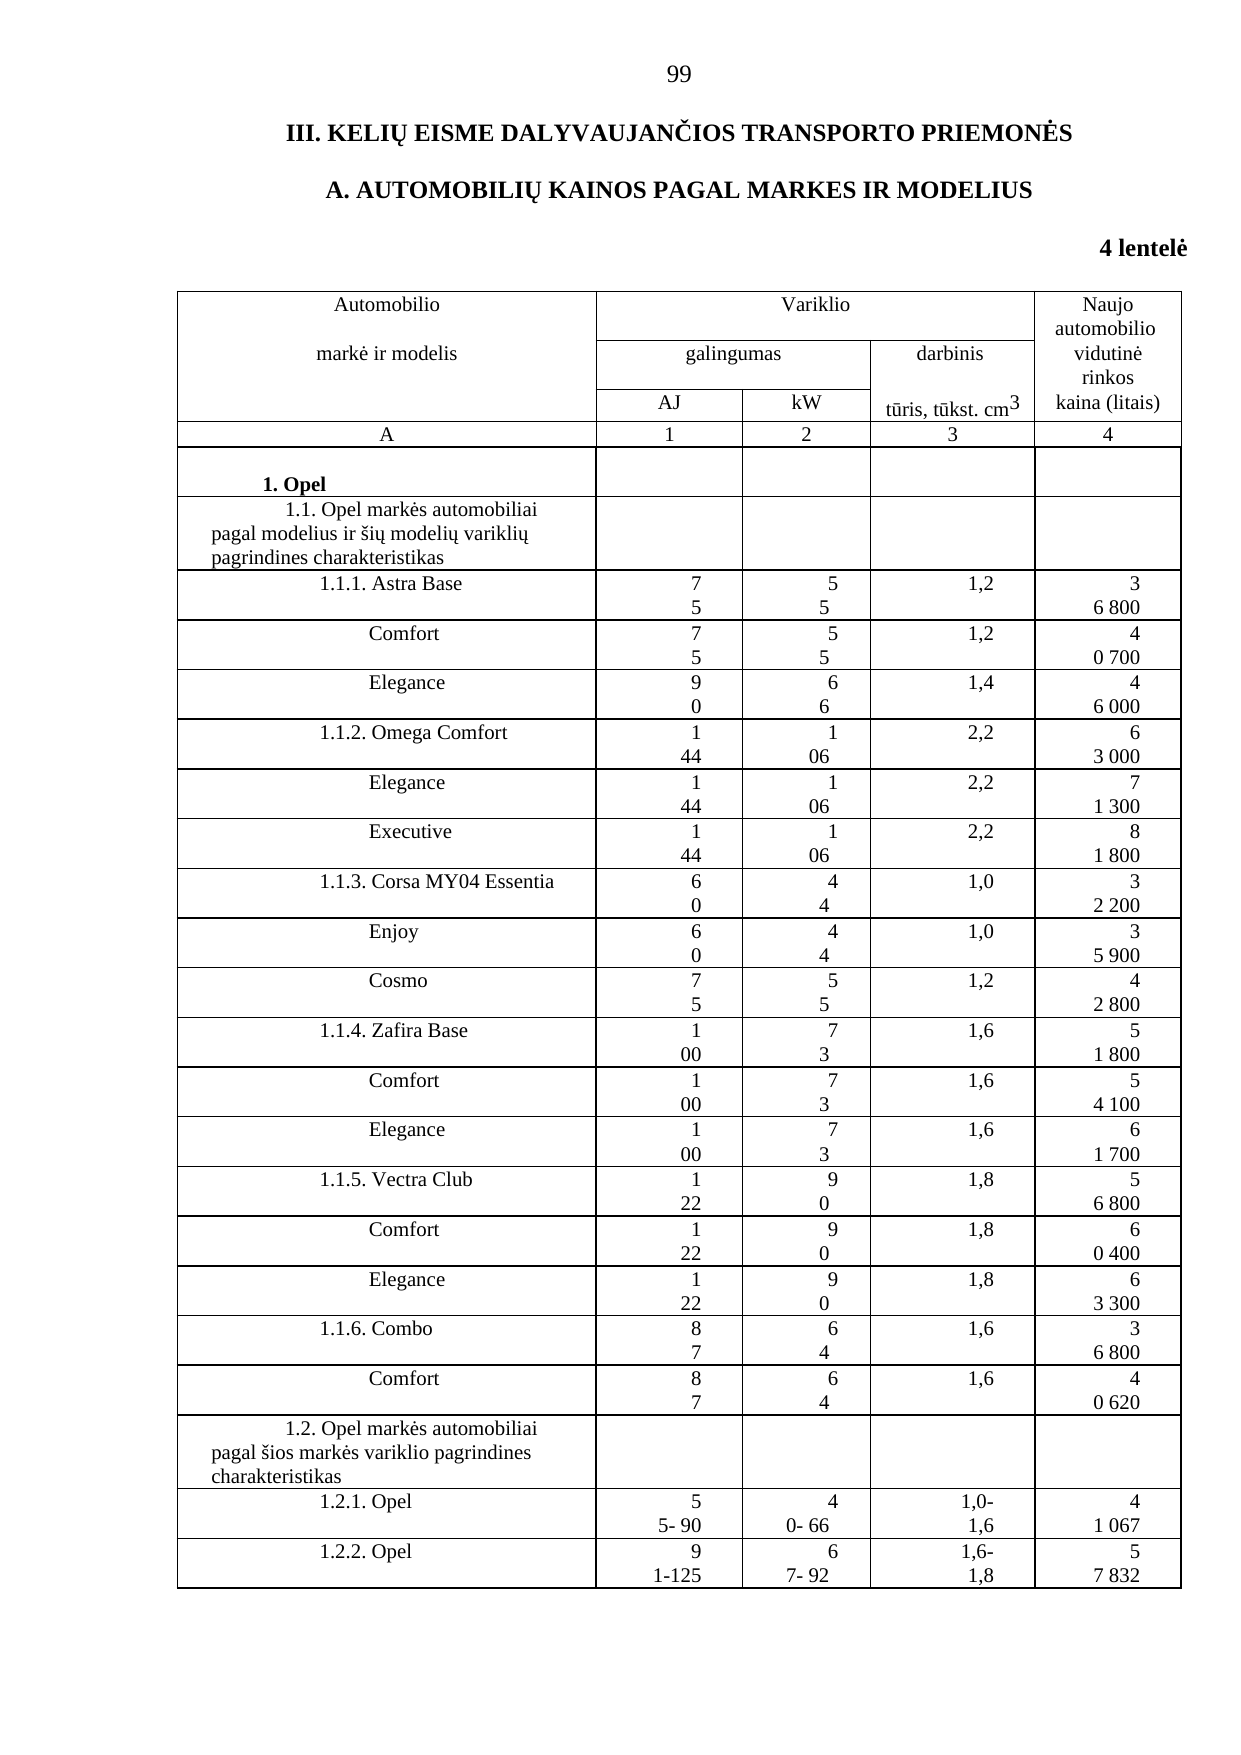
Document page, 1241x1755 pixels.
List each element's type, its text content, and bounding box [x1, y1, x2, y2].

table_cell kW [743, 390, 870, 421]
table_header Automobilio [178, 292, 596, 340]
table_cell 32 200 [1036, 869, 1180, 917]
table_cell 64 [743, 1316, 870, 1364]
table_cell Executive [178, 819, 595, 867]
table_cell 1,6 [871, 1366, 1034, 1414]
table_cell 1,8 [871, 1167, 1034, 1215]
table_cell kaina (litais) [1035, 389, 1181, 421]
table_cell 122 [597, 1217, 742, 1265]
table_cell 35 900 [1036, 919, 1180, 967]
table_cell 42 800 [1036, 968, 1180, 1016]
table_cell 60 [597, 869, 742, 917]
table_cell 36 800 [1036, 1316, 1180, 1364]
table_cell [1036, 448, 1180, 496]
table_cell 106 [743, 720, 870, 768]
table_cell [597, 448, 742, 496]
table_cell 1 [597, 422, 742, 446]
table_cell 1. Opel [178, 448, 595, 496]
table_cell 90 [743, 1267, 870, 1314]
table_cell 46 000 [1036, 670, 1180, 718]
table_cell [743, 1416, 870, 1488]
table_cell Enjoy [178, 919, 595, 967]
table_cell 44 [743, 919, 870, 967]
table_cell 144 [597, 720, 742, 768]
table_cell Elegance [178, 1117, 595, 1166]
table_cell 56 800 [1036, 1167, 1180, 1215]
table_cell 40- 66 [743, 1489, 870, 1537]
table_cell 40 620 [1036, 1366, 1180, 1414]
table_cell 87 [597, 1316, 742, 1364]
table_cell 1,8 [871, 1267, 1034, 1314]
table_cell 54 100 [1036, 1068, 1180, 1116]
table_cell 63 000 [1036, 720, 1180, 768]
table_cell 55 [743, 571, 870, 619]
table_cell 100 [597, 1018, 742, 1066]
table_cell [743, 448, 870, 496]
table_cell 4 [1035, 422, 1181, 446]
table_cell 1,6 [871, 1117, 1034, 1166]
table_cell 2,2 [871, 720, 1034, 768]
text A. AUTOMOBILIŲ KAINOS PAGAL MARKES IR MODELIUS [177, 176, 1181, 204]
table_cell Comfort [178, 1366, 595, 1414]
table_cell 61 700 [1036, 1117, 1180, 1166]
table_cell Comfort [178, 1217, 595, 1265]
table_cell 106 [743, 770, 870, 818]
table_cell 90 [743, 1217, 870, 1265]
table_cell 51 800 [1036, 1018, 1180, 1066]
table_cell 1,0-1,6 [871, 1489, 1034, 1537]
table_cell 122 [597, 1267, 742, 1314]
table_cell 55 [743, 968, 870, 1016]
table_cell 1,0 [871, 869, 1034, 917]
table_cell 1,6 [871, 1068, 1034, 1116]
table_cell 75 [597, 571, 742, 619]
table_cell [1036, 1416, 1180, 1488]
table_cell 1.1.1. Astra Base [178, 571, 595, 619]
table_cell 40 700 [1036, 621, 1180, 669]
table_cell 60 400 [1036, 1217, 1180, 1265]
table_cell vidutinė rinkos [1035, 340, 1181, 389]
table_cell [871, 1416, 1034, 1488]
table_cell 73 [743, 1068, 870, 1116]
table_cell 100 [597, 1068, 742, 1116]
text III. KELIŲ EISME DALYVAUJANČIOS TRANSPORTO PRIEMONĖS [177, 118, 1181, 147]
table_cell 2,2 [871, 770, 1034, 818]
table_cell Comfort [178, 1068, 595, 1116]
table_cell [871, 448, 1034, 496]
table_cell 81 800 [1036, 819, 1180, 867]
table_cell [743, 497, 870, 569]
table_cell 1,6 [871, 1316, 1034, 1364]
table_cell 1.1.2. Omega Comfort [178, 720, 595, 768]
table_cell 91-125 [597, 1539, 742, 1587]
table_cell 122 [597, 1167, 742, 1215]
table_cell [1036, 497, 1180, 569]
table_cell 73 [743, 1018, 870, 1066]
table_cell 90 [597, 670, 742, 718]
table_cell 55- 90 [597, 1489, 742, 1537]
table_cell 75 [597, 621, 742, 669]
table_cell 41 067 [1036, 1489, 1180, 1537]
table_cell 1.1.6. Combo [178, 1316, 595, 1364]
table_cell 87 [597, 1366, 742, 1414]
table_cell 75 [597, 968, 742, 1016]
table_cell 1.2.1. Opel [178, 1489, 595, 1537]
table_cell [871, 497, 1034, 569]
table_cell 63 300 [1036, 1267, 1180, 1314]
table_cell markė ir modelis [178, 340, 596, 389]
table_cell [178, 389, 596, 421]
table_cell A [178, 422, 596, 446]
table_cell 3 [871, 422, 1034, 446]
table_cell 1,0 [871, 919, 1034, 967]
table_cell Comfort [178, 621, 595, 669]
table_cell 36 800 [1036, 571, 1180, 619]
table_cell 64 [743, 1366, 870, 1414]
table_cell 144 [597, 819, 742, 867]
table_cell 60 [597, 919, 742, 967]
table_cell [597, 497, 742, 569]
table_cell Cosmo [178, 968, 595, 1016]
table_cell 67- 92 [743, 1539, 870, 1587]
table_cell tūris, tūkst. cm3 [871, 389, 1034, 421]
table_cell AJ [597, 390, 742, 421]
table_cell 106 [743, 819, 870, 867]
table_cell darbinis [871, 341, 1034, 389]
table_cell Elegance [178, 670, 595, 718]
table_cell 1.1.5. Vectra Club [178, 1167, 595, 1215]
table_cell Elegance [178, 1267, 595, 1314]
table_cell 44 [743, 869, 870, 917]
table_cell 57 832 [1036, 1539, 1180, 1587]
table_cell 2,2 [871, 819, 1034, 867]
table_cell 55 [743, 621, 870, 669]
table_cell 73 [743, 1117, 870, 1166]
table_cell 66 [743, 670, 870, 718]
table_cell 1,4 [871, 670, 1034, 718]
table_cell 1,6-1,8 [871, 1539, 1034, 1587]
table_cell Elegance [178, 770, 595, 818]
table_cell 100 [597, 1117, 742, 1166]
table_cell 1.1.3. Corsa MY04 Essentia [178, 869, 595, 917]
table_cell [597, 1416, 742, 1488]
text 4 lentelė [242, 233, 1187, 262]
table_cell 2 [743, 422, 870, 446]
table_cell 1,8 [871, 1217, 1034, 1265]
table_cell 71 300 [1036, 770, 1180, 818]
table_header Naujo automobilio [1035, 292, 1181, 340]
table_cell 144 [597, 770, 742, 818]
table_cell 1,2 [871, 621, 1034, 669]
table_header Variklio [597, 292, 1034, 340]
table_cell galingumas [597, 341, 870, 389]
table_cell 1,2 [871, 571, 1034, 619]
table_cell 1.2. Opel markės automobiliai pagal šios markės variklio pagrindines charakteristikas [178, 1416, 595, 1488]
table_cell 1,6 [871, 1018, 1034, 1066]
table_cell 90 [743, 1167, 870, 1215]
table_cell 1.1.4. Zafira Base [178, 1018, 595, 1066]
table_cell 1.2.2. Opel [178, 1539, 595, 1587]
table_cell 1,2 [871, 968, 1034, 1016]
table_cell 1.1. Opel markės automobiliai pagal modelius ir šių modelių variklių pagrindines charakteristikas [178, 497, 595, 569]
